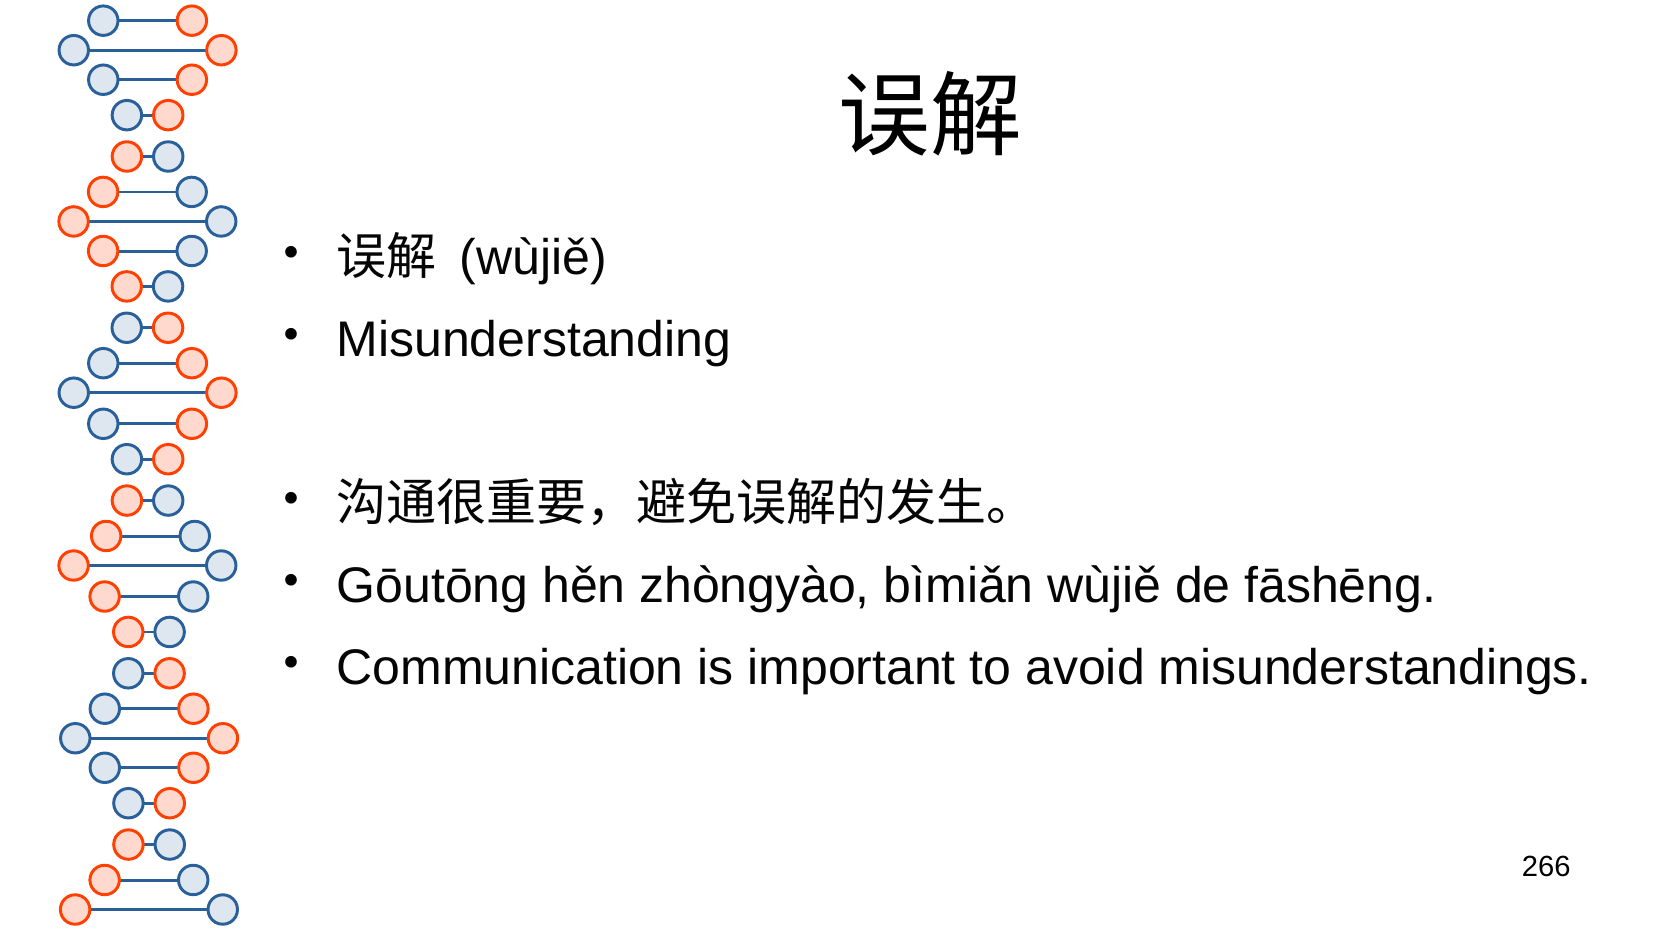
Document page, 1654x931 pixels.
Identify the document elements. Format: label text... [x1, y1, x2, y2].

title 误解 [265, 35, 1595, 189]
list 误解 (wùjiě) Misunderstanding 沟通很重要，避免误解的发生。 Gōutōng hěn zhòngyào, bìmiǎn wùjiě de fāshēng. Communication is important to avoid misunderstandings. [265, 224, 1595, 764]
